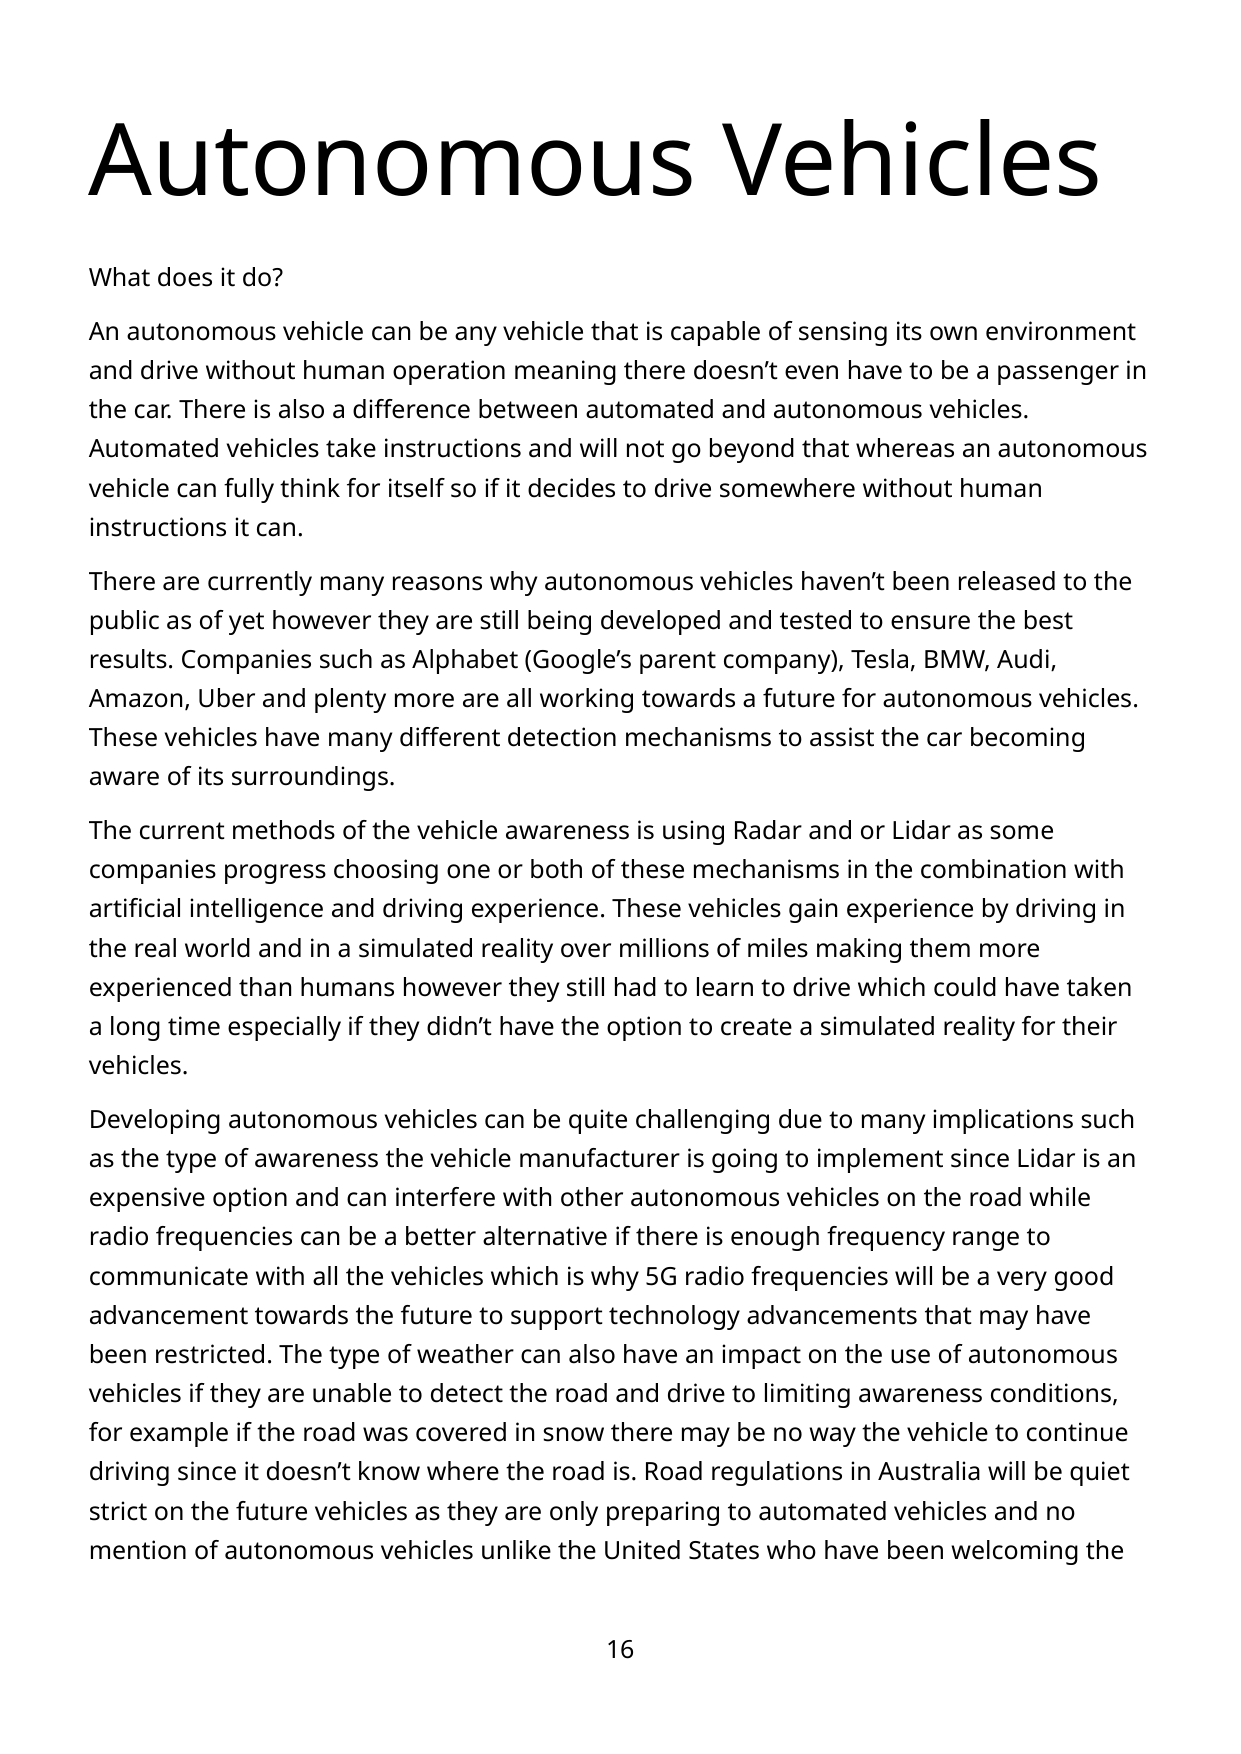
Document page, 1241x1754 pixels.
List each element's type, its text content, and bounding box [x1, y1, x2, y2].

text What does it do? [88, 260, 1152, 294]
text Autonomous Vehicles [88, 88, 1152, 225]
text Developing autonomous vehicles can be quite challenging due to many implications such as the type of awareness the vehicle manufacturer is going to implement since Lidar is an expensive option and can interfere with other autonomous vehicles on the road while radio frequencies can be a better alternative if there is enough frequency range to communicate with all the vehicles which is why 5G radio frequencies will be a very good advancement towards the future to support technology advancements that may have been restricted. The type of weather can also have an impact on the use of autonomous vehicles if they are unable to detect the road and drive to limiting awareness conditions, for example if the road was covered in snow there may be no way the vehicle to continue driving since it doesn’t know where the road is. Road regulations in Australia will be quiet strict on the future vehicles as they are only preparing to automated vehicles and no mention of autonomous vehicles unlike the United States who have been welcoming the [88, 1101, 1152, 1566]
text An autonomous vehicle can be any vehicle that is capable of sensing its own environment and drive without human operation meaning there doesn’t even have to be a passenger in the car. There is also a difference between automated and autonomous vehicles. Automated vehicles take instructions and will not go beyond that whereas an autonomous vehicle can fully think for itself so if it decides to drive somewhere without human instructions it can. [88, 313, 1152, 543]
text There are currently many reasons why autonomous vehicles haven’t been released to the public as of yet however they are still being developed and tested to ensure the best results. Companies such as Alphabet (Google’s parent company), Tesla, BMW, Audi, Amazon, Uber and plenty more are all working towards a future for autonomous vehicles. These vehicles have many different detection mechanisms to assist the car becoming aware of its surroundings. [88, 563, 1152, 793]
text The current methods of the vehicle awareness is using Radar and or Lidar as some companies progress choosing one or both of these mechanisms in the combination with artificial intelligence and driving experience. These vehicles gain experience by driving in the real world and in a simulated reality over millions of miles making them more experienced than humans however they still had to learn to drive which could have taken a long time especially if they didn’t have the option to create a simulated reality for their vehicles. [88, 813, 1152, 1082]
